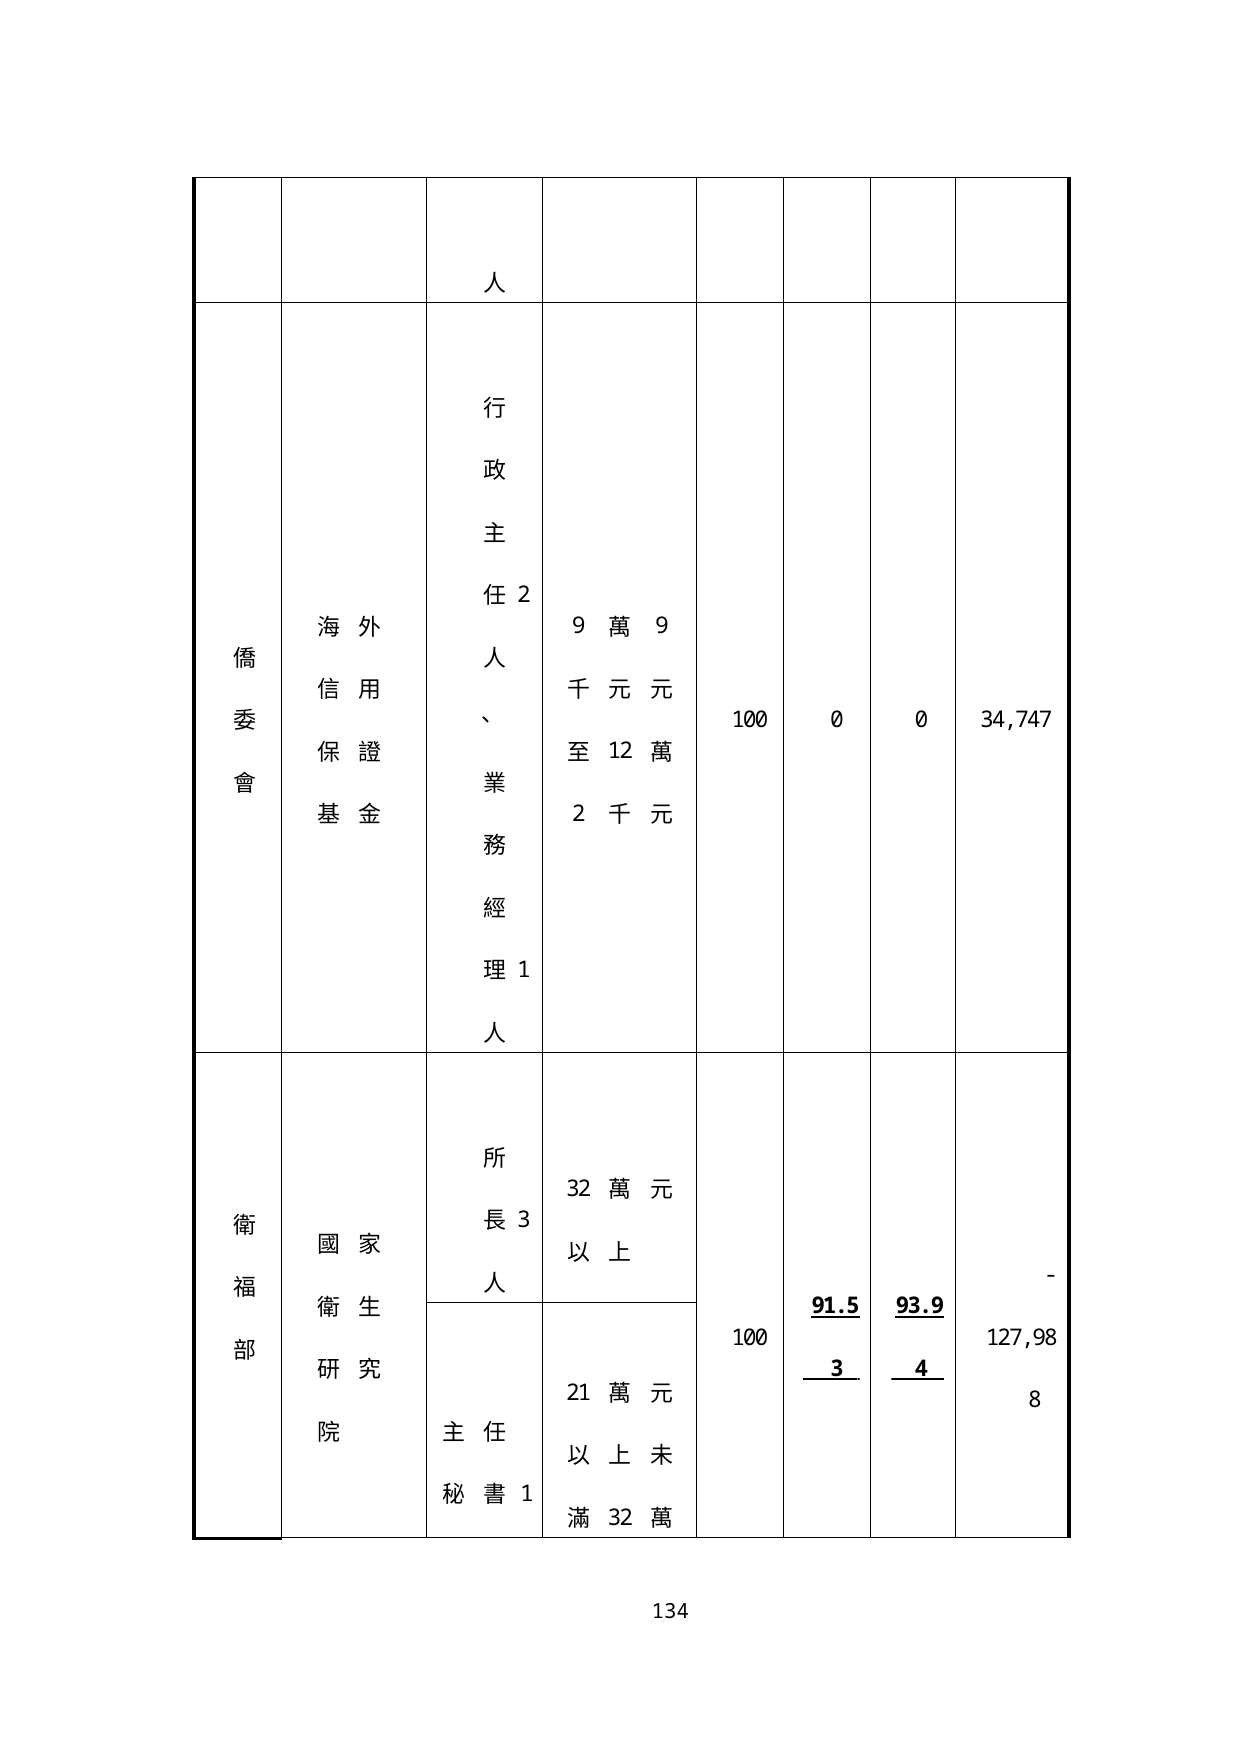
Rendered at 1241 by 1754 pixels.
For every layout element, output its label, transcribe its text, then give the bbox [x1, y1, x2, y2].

table_cell 21萬元以上未滿32萬 [543, 1303, 696, 1537]
table_cell 國家衛生研究院 [282, 1053, 426, 1537]
table_cell [956, 178, 1067, 302]
table_cell 34,747 [956, 303, 1067, 1052]
table_cell 所長3人 [427, 1053, 542, 1302]
table_cell [697, 178, 783, 302]
table_cell 100 [697, 303, 783, 1052]
table_cell -127,988 [956, 1053, 1067, 1537]
table_cell 主任秘書1 [427, 1303, 542, 1537]
table_cell 100 [697, 1053, 783, 1537]
table_cell [196, 178, 281, 302]
table_cell [282, 178, 426, 302]
table_cell [784, 178, 870, 302]
table_cell 衛福部 [196, 1053, 281, 1537]
table_cell [871, 178, 955, 302]
table_cell 32萬元以上 [543, 1053, 696, 1302]
table_cell 0 [871, 303, 955, 1052]
table_cell [543, 178, 696, 302]
table_cell 行政主任2人、業務經理1人 [427, 303, 542, 1052]
table_cell 僑委會 [196, 303, 281, 1052]
table_cell 9萬9千元元至12萬2千元 [543, 303, 696, 1052]
table_cell 海外信用保證基金 [282, 303, 426, 1052]
table_cell 人 [427, 178, 542, 302]
table_cell 0 [784, 303, 870, 1052]
table_cell 93.94 [871, 1053, 955, 1537]
table_cell 91.53 [784, 1053, 870, 1537]
